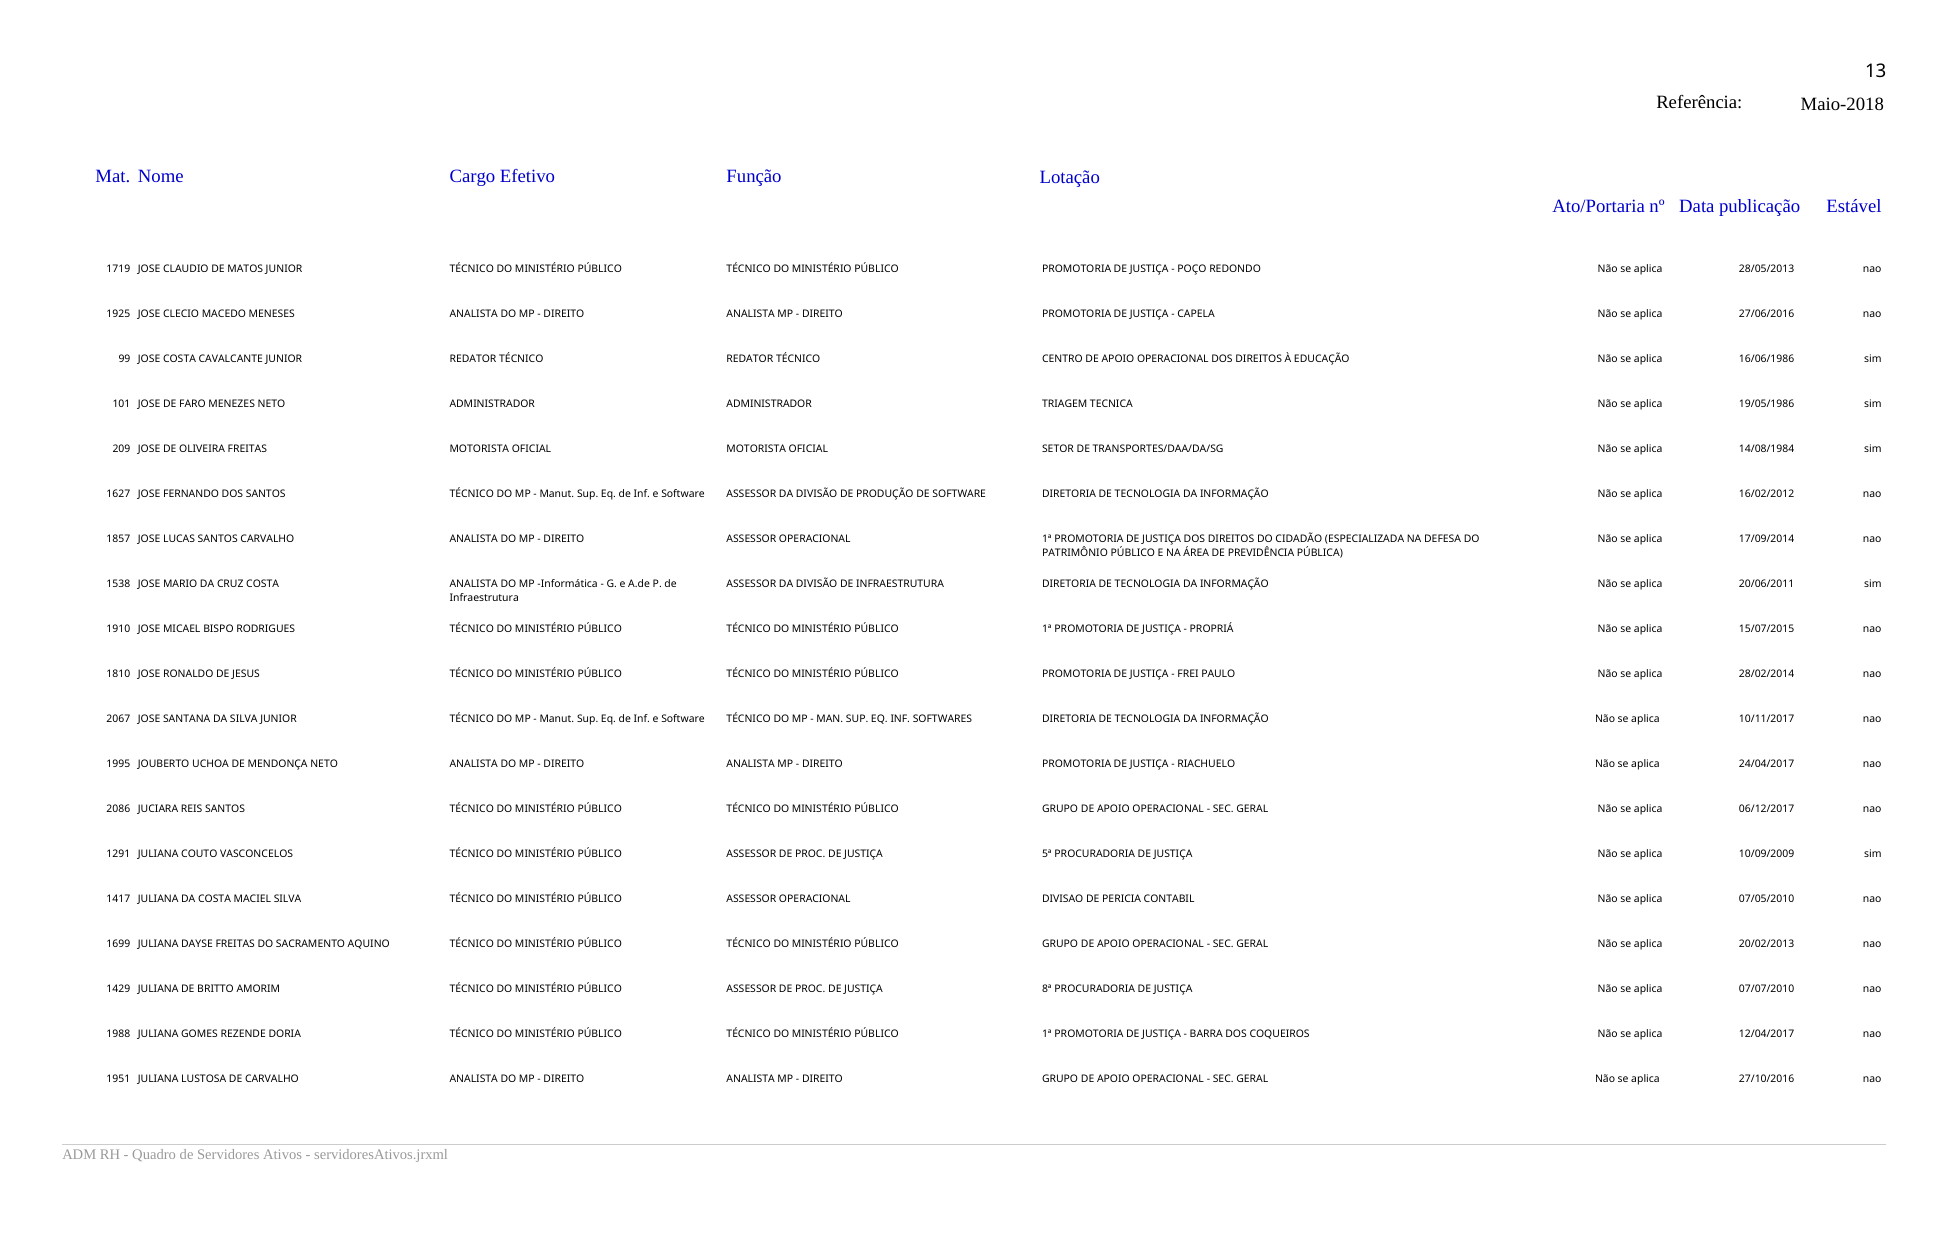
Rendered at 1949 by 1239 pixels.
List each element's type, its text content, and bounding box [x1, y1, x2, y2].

table_cell Não se aplica [1547, 846, 1662, 891]
table_cell [1794, 756, 1803, 801]
table_cell sim [1803, 351, 1881, 396]
table_cell TÉCNICO DO MINISTÉRIO PÚBLICO [726, 936, 1030, 981]
table_cell [1538, 666, 1547, 711]
table_cell [1030, 711, 1042, 756]
table_cell 101 [68, 396, 130, 441]
table_cell JOSE MARIO DA CRUZ COSTA [138, 576, 443, 621]
table_cell REDATOR TÉCNICO [449, 351, 723, 396]
table_cell 1ª PROMOTORIA DE JUSTIÇA DOS DIREITOS DO CIDADÃO (ESPECIALIZADA NA DEFESA DO PATRIMÔNIO PÚBLICO E NA ÁREA DE PREVIDÊNCIA PÚBLICA) [1042, 531, 1538, 576]
table_cell [130, 756, 138, 801]
table_cell 16/02/2012 [1662, 486, 1794, 531]
table_cell nao [1803, 801, 1881, 846]
table_cell ANALISTA DO MP - DIREITO [449, 756, 723, 801]
table_cell ASSESSOR DE PROC. DE JUSTIÇA [726, 981, 1030, 1026]
table_cell TÉCNICO DO MINISTÉRIO PÚBLICO [449, 801, 723, 846]
table_cell JULIANA DE BRITTO AMORIM [138, 981, 443, 1026]
table_cell 1810 [68, 666, 130, 711]
table_cell [1538, 396, 1547, 441]
table_cell [0, 396, 68, 441]
table_cell [1881, 396, 1948, 441]
table_cell [130, 621, 138, 666]
table_cell Não se aplica [1547, 531, 1662, 576]
table_cell [1794, 486, 1803, 531]
table_cell 1857 [68, 531, 130, 576]
table_cell 99 [68, 351, 130, 396]
table_cell [1794, 981, 1803, 1026]
table_cell [1881, 441, 1948, 486]
table_cell [803, 166, 1039, 195]
table_cell 2086 [68, 801, 130, 846]
table_cell [1538, 756, 1547, 801]
table_cell 1417 [68, 891, 130, 936]
table_cell [130, 846, 138, 891]
table_cell 1995 [68, 756, 130, 801]
table_cell Não se aplica [1547, 396, 1662, 441]
table_cell [1884, 93, 1948, 121]
table_cell [203, 196, 449, 225]
table_cell [443, 1071, 449, 1116]
table_cell ASSESSOR DA DIVISÃO DE PRODUÇÃO DE SOFTWARE [726, 486, 1030, 531]
table_cell 10/11/2017 [1662, 711, 1794, 756]
table_cell JULIANA LUSTOSA DE CARVALHO [138, 1071, 443, 1116]
table_cell Não se aplica [1547, 306, 1662, 351]
table_cell [1881, 846, 1948, 891]
table_cell [1030, 351, 1042, 396]
table_cell [1030, 756, 1042, 801]
table_cell 2067 [68, 711, 130, 756]
table_cell [1030, 666, 1042, 711]
table_header [1665, 165, 1800, 195]
table_cell REDATOR TÉCNICO [726, 351, 1030, 396]
table_cell [1794, 666, 1803, 711]
table_cell [130, 981, 138, 1026]
table_cell nao [1803, 1026, 1881, 1071]
table_cell 209 [68, 441, 130, 486]
table_cell Não se aplica [1547, 486, 1662, 531]
table_cell [0, 531, 68, 576]
table_cell [1881, 891, 1948, 936]
table_cell [1538, 846, 1547, 891]
table_cell [1794, 351, 1803, 396]
table_cell TÉCNICO DO MINISTÉRIO PÚBLICO [449, 981, 723, 1026]
table_cell Maio-2018 [1756, 93, 1884, 121]
table_cell [0, 123, 1948, 163]
table_cell [1881, 576, 1948, 621]
table_cell 1910 [68, 621, 130, 666]
table_cell [1794, 306, 1803, 351]
table_cell 13 [1731, 57, 1886, 84]
table_cell [1665, 165, 1800, 225]
table_cell JULIANA GOMES REZENDE DORIA [138, 1026, 443, 1071]
table_cell 1ª PROMOTORIA DE JUSTIÇA - BARRA DOS COQUEIROS [1042, 1026, 1538, 1071]
table_cell [138, 165, 203, 225]
table_cell [1886, 57, 1948, 84]
table_cell SETOR DE TRANSPORTES/DAA/DA/SG [1042, 441, 1538, 486]
table_cell [0, 981, 68, 1026]
table_cell [443, 306, 449, 351]
table_cell [0, 576, 68, 621]
table_cell [1881, 196, 1948, 225]
table_cell [1794, 801, 1803, 846]
table_cell nao [1803, 261, 1881, 306]
table_cell ADM RH - Quadro de Servidores Ativos - servidoresAtivos.jrxml [62, 1145, 1886, 1168]
table_cell Não se aplica [1547, 351, 1662, 396]
table_cell [1196, 196, 1529, 225]
table_cell [1030, 576, 1042, 621]
table_cell 07/05/2010 [1662, 891, 1794, 936]
table_cell [1881, 936, 1948, 981]
table_cell 1627 [68, 486, 130, 531]
table_cell [1030, 981, 1042, 1026]
table_cell [443, 261, 449, 306]
table_cell [443, 936, 449, 981]
table_cell [443, 891, 449, 936]
table_cell TÉCNICO DO MINISTÉRIO PÚBLICO [449, 261, 723, 306]
table_cell nao [1803, 711, 1881, 756]
table_cell [130, 711, 138, 756]
table_cell sim [1803, 846, 1881, 891]
table_cell ANALISTA DO MP -Informática - G. e A.de P. de Infraestrutura [449, 576, 723, 621]
table_cell nao [1803, 531, 1881, 576]
table_cell [0, 244, 1948, 253]
table_cell [0, 253, 1948, 261]
table_cell [1030, 936, 1042, 981]
table_cell [1538, 261, 1547, 306]
table_cell [1881, 531, 1948, 576]
table_cell [1881, 1071, 1948, 1116]
table_cell [0, 891, 68, 936]
table_header Mat. [68, 165, 130, 195]
table_cell JOSE CLECIO MACEDO MENESES [138, 306, 443, 351]
table_cell 1719 [68, 261, 130, 306]
table_cell Não se aplica [1547, 756, 1662, 801]
table_cell [1529, 165, 1664, 225]
table_cell [0, 801, 68, 846]
table_cell [130, 531, 138, 576]
table_cell TÉCNICO DO MINISTÉRIO PÚBLICO [449, 621, 723, 666]
table_cell GRUPO DE APOIO OPERACIONAL - SEC. GERAL [1042, 1071, 1538, 1116]
table_header [0, 0, 1948, 57]
table_cell TÉCNICO DO MINISTÉRIO PÚBLICO [449, 936, 723, 981]
table_cell [0, 351, 68, 396]
table_cell [443, 846, 449, 891]
table_cell [443, 621, 449, 666]
table_cell ASSESSOR OPERACIONAL [726, 531, 1030, 576]
table_cell 10/09/2009 [1662, 846, 1794, 891]
table_cell [443, 1026, 449, 1071]
table_cell [0, 261, 68, 306]
table_cell [1030, 1026, 1042, 1071]
table_cell JOSE DE OLIVEIRA FREITAS [138, 441, 443, 486]
table_cell [1881, 351, 1948, 396]
table_cell [0, 93, 1656, 121]
table_cell 28/02/2014 [1662, 666, 1794, 711]
table_cell JOSE LUCAS SANTOS CARVALHO [138, 531, 443, 576]
table_cell [684, 196, 726, 225]
table_cell [443, 756, 449, 801]
table_cell [1794, 621, 1803, 666]
table_cell nao [1803, 486, 1881, 531]
table_cell DIRETORIA DE TECNOLOGIA DA INFORMAÇÃO [1042, 576, 1538, 621]
table_cell [130, 441, 138, 486]
table_cell [68, 165, 130, 225]
table_cell GRUPO DE APOIO OPERACIONAL - SEC. GERAL [1042, 801, 1538, 846]
table_cell [0, 936, 68, 981]
table_cell [1030, 531, 1042, 576]
table_cell nao [1803, 666, 1881, 711]
table_cell [1196, 166, 1529, 195]
table_cell ANALISTA DO MP - DIREITO [449, 531, 723, 576]
table_cell [1538, 1026, 1547, 1071]
table_cell CENTRO DE APOIO OPERACIONAL DOS DIREITOS À EDUCAÇÃO [1042, 351, 1538, 396]
table_cell [130, 486, 138, 531]
table_cell nao [1803, 1071, 1881, 1116]
table_cell [1538, 531, 1547, 576]
table_cell JUCIARA REIS SANTOS [138, 801, 443, 846]
table_cell JULIANA DA COSTA MACIEL SILVA [138, 891, 443, 936]
table_cell 12/04/2017 [1662, 1026, 1794, 1071]
table_cell JULIANA DAYSE FREITAS DO SACRAMENTO AQUINO [138, 936, 443, 981]
table_cell [0, 57, 1731, 84]
table_cell [1881, 981, 1948, 1026]
table_cell [1881, 756, 1948, 801]
table_cell JULIANA COUTO VASCONCELOS [138, 846, 443, 891]
table_cell 1291 [68, 846, 130, 891]
table_cell [1794, 936, 1803, 981]
table_cell ADMINISTRADOR [726, 396, 1030, 441]
table_cell Não se aplica [1547, 621, 1662, 666]
table_cell [1030, 306, 1042, 351]
table_cell [1794, 711, 1803, 756]
table_cell [0, 621, 68, 666]
table_cell [1794, 891, 1803, 936]
table_cell TÉCNICO DO MINISTÉRIO PÚBLICO [726, 261, 1030, 306]
table_cell [130, 576, 138, 621]
table_cell [1881, 306, 1948, 351]
table_cell [1794, 846, 1803, 891]
table_cell [803, 196, 1039, 225]
table_cell [449, 165, 684, 225]
table_cell [1538, 576, 1547, 621]
table_cell [1881, 711, 1948, 756]
table_cell [1538, 801, 1547, 846]
table_cell [1881, 166, 1948, 195]
table_cell [130, 166, 138, 195]
table_cell [1030, 1071, 1042, 1116]
table_cell [0, 846, 68, 891]
table_header Cargo Efetivo [449, 165, 684, 195]
table_cell ANALISTA MP - DIREITO [726, 756, 1030, 801]
table_cell 28/05/2013 [1662, 261, 1794, 306]
table_cell 1ª PROMOTORIA DE JUSTIÇA - PROPRIÁ [1042, 621, 1538, 666]
table_cell [0, 1116, 1948, 1144]
table_cell [443, 441, 449, 486]
table_cell [130, 801, 138, 846]
table_cell [0, 666, 68, 711]
table_cell PROMOTORIA DE JUSTIÇA - CAPELA [1042, 306, 1538, 351]
table_cell [130, 891, 138, 936]
table_cell TÉCNICO DO MP - Manut. Sup. Eq. de Inf. e Software [449, 711, 723, 756]
table_cell PROMOTORIA DE JUSTIÇA - POÇO REDONDO [1042, 261, 1538, 306]
table_cell [1030, 801, 1042, 846]
table_cell [203, 166, 449, 195]
table_cell Não se aplica [1547, 801, 1662, 846]
table_cell [0, 306, 68, 351]
table_cell [1794, 531, 1803, 576]
table_cell 07/07/2010 [1662, 981, 1794, 1026]
table_cell [130, 936, 138, 981]
table_cell Não se aplica [1547, 981, 1662, 1026]
table_cell JOSE CLAUDIO DE MATOS JUNIOR [138, 261, 443, 306]
table_cell [0, 225, 1948, 244]
table_cell 27/06/2016 [1662, 306, 1794, 351]
table_header Função [726, 165, 803, 195]
table_cell [1794, 396, 1803, 441]
table_cell [1538, 981, 1547, 1026]
table_cell TÉCNICO DO MINISTÉRIO PÚBLICO [449, 666, 723, 711]
table_cell Ato/Portaria nº [1529, 195, 1664, 225]
table_cell TÉCNICO DO MINISTÉRIO PÚBLICO [726, 621, 1030, 666]
table_cell [1538, 486, 1547, 531]
table_cell 20/06/2011 [1662, 576, 1794, 621]
table_cell [443, 351, 449, 396]
table_cell 17/09/2014 [1662, 531, 1794, 576]
table_cell Não se aplica [1547, 1026, 1662, 1071]
table_cell Não se aplica [1547, 261, 1662, 306]
table_cell [1881, 261, 1948, 306]
table_cell nao [1803, 981, 1881, 1026]
table_cell JOSE FERNANDO DOS SANTOS [138, 486, 443, 531]
table_cell TÉCNICO DO MINISTÉRIO PÚBLICO [726, 666, 1030, 711]
table_cell Lotação [1039, 166, 1196, 196]
table_cell [0, 756, 68, 801]
table_cell ANALISTA DO MP - DIREITO [449, 1071, 723, 1116]
table_cell [1538, 351, 1547, 396]
table_cell JOSE RONALDO DE JESUS [138, 666, 443, 711]
table_cell DIRETORIA DE TECNOLOGIA DA INFORMAÇÃO [1042, 486, 1538, 531]
table_cell [1794, 441, 1803, 486]
table_cell Não se aplica [1547, 576, 1662, 621]
table_cell [1886, 1144, 1948, 1168]
table_cell [1881, 621, 1948, 666]
table_cell JOSE COSTA CAVALCANTE JUNIOR [138, 351, 443, 396]
table_cell [1030, 891, 1042, 936]
table_cell [726, 165, 803, 225]
table_cell JOSE MICAEL BISPO RODRIGUES [138, 621, 443, 666]
table_cell TÉCNICO DO MINISTÉRIO PÚBLICO [449, 846, 723, 891]
table_cell [1538, 1071, 1547, 1116]
table_cell [443, 396, 449, 441]
table_cell TRIAGEM TECNICA [1042, 396, 1538, 441]
table_cell ANALISTA MP - DIREITO [726, 1071, 1030, 1116]
table_cell 06/12/2017 [1662, 801, 1794, 846]
table_cell JOUBERTO UCHOA DE MENDONÇA NETO [138, 756, 443, 801]
table_cell [1881, 486, 1948, 531]
table_cell 1951 [68, 1071, 130, 1116]
table_cell [1030, 486, 1042, 531]
table_cell [0, 1026, 68, 1071]
table_cell 27/10/2016 [1662, 1071, 1794, 1116]
table_cell 24/04/2017 [1662, 756, 1794, 801]
table_cell nao [1803, 891, 1881, 936]
table_cell [1794, 1071, 1803, 1116]
table_cell [1030, 846, 1042, 891]
table_cell 1925 [68, 306, 130, 351]
table_cell [1794, 261, 1803, 306]
table_cell [1538, 711, 1547, 756]
table_cell [1803, 165, 1881, 225]
table_cell [1881, 1026, 1948, 1071]
table_cell ASSESSOR OPERACIONAL [726, 891, 1030, 936]
table_cell nao [1803, 936, 1881, 981]
table_cell [1794, 576, 1803, 621]
table_cell ANALISTA MP - DIREITO [726, 306, 1030, 351]
table_cell PROMOTORIA DE JUSTIÇA - FREI PAULO [1042, 666, 1538, 711]
table_cell [130, 351, 138, 396]
table_cell [130, 306, 138, 351]
table_cell 14/08/1984 [1662, 441, 1794, 486]
table_cell Referência: [1656, 91, 1754, 123]
table_cell ASSESSOR DE PROC. DE JUSTIÇA [726, 846, 1030, 891]
table_cell Não se aplica [1547, 936, 1662, 981]
table_cell 1538 [68, 576, 130, 621]
table_cell 15/07/2015 [1662, 621, 1794, 666]
table_cell 5ª PROCURADORIA DE JUSTIÇA [1042, 846, 1538, 891]
table_cell [443, 531, 449, 576]
table_cell [130, 261, 138, 306]
table_header Nome [138, 165, 203, 195]
table_cell [0, 711, 68, 756]
table_header [1529, 165, 1664, 195]
table_cell TÉCNICO DO MINISTÉRIO PÚBLICO [449, 1026, 723, 1071]
table_cell 8ª PROCURADORIA DE JUSTIÇA [1042, 981, 1538, 1026]
table_cell [0, 166, 68, 195]
table_cell [443, 666, 449, 711]
table_cell [130, 1026, 138, 1071]
table_cell 1429 [68, 981, 130, 1026]
table_cell nao [1803, 621, 1881, 666]
table_cell Data publicação [1665, 195, 1800, 225]
table_cell sim [1803, 396, 1881, 441]
table_cell [1794, 1026, 1803, 1071]
table_header [1803, 165, 1881, 195]
table_cell 19/05/1986 [1662, 396, 1794, 441]
table_cell [130, 1071, 138, 1116]
table_cell MOTORISTA OFICIAL [726, 441, 1030, 486]
table_cell [0, 85, 1948, 91]
table_cell JOSE DE FARO MENEZES NETO [138, 396, 443, 441]
table_cell 16/06/1986 [1662, 351, 1794, 396]
table_cell MOTORISTA OFICIAL [449, 441, 723, 486]
table_cell ADMINISTRADOR [449, 396, 723, 441]
table_cell [443, 576, 449, 621]
table_cell [0, 196, 68, 225]
table_cell nao [1803, 756, 1881, 801]
table_cell GRUPO DE APOIO OPERACIONAL - SEC. GERAL [1042, 936, 1538, 981]
table_cell [1030, 261, 1042, 306]
table_cell [130, 666, 138, 711]
table_cell JOSE SANTANA DA SILVA JUNIOR [138, 711, 443, 756]
table_cell [443, 981, 449, 1026]
table_cell [130, 196, 138, 225]
table_cell [1538, 621, 1547, 666]
table_cell DIRETORIA DE TECNOLOGIA DA INFORMAÇÃO [1042, 711, 1538, 756]
table_cell [1881, 666, 1948, 711]
table_cell [443, 801, 449, 846]
table_cell TÉCNICO DO MP - MAN. SUP. EQ. INF. SOFTWARES [726, 711, 1030, 756]
table_cell [1538, 936, 1547, 981]
table_cell [0, 1144, 62, 1168]
table_cell [1538, 441, 1547, 486]
table_cell ANALISTA DO MP - DIREITO [449, 306, 723, 351]
table_cell Não se aplica [1547, 666, 1662, 711]
table_cell [1538, 306, 1547, 351]
table_cell [0, 1071, 68, 1116]
table_cell [1538, 891, 1547, 936]
table_cell Estável [1803, 195, 1881, 225]
table_cell [130, 396, 138, 441]
table_cell PROMOTORIA DE JUSTIÇA - RIACHUELO [1042, 756, 1538, 801]
table_cell [684, 166, 726, 195]
table_cell Não se aplica [1547, 441, 1662, 486]
table_cell [1030, 441, 1042, 486]
table_cell [443, 486, 449, 531]
table_cell [1881, 801, 1948, 846]
table_cell 1988 [68, 1026, 130, 1071]
table_cell [1030, 396, 1042, 441]
table_cell ASSESSOR DA DIVISÃO DE INFRAESTRUTURA [726, 576, 1030, 621]
table_cell DIVISAO DE PERICIA CONTABIL [1042, 891, 1538, 936]
table_cell [1030, 621, 1042, 666]
table_cell [1039, 165, 1196, 225]
table_cell 20/02/2013 [1662, 936, 1794, 981]
table_cell [443, 711, 449, 756]
table_cell TÉCNICO DO MINISTÉRIO PÚBLICO [726, 801, 1030, 846]
table_cell [0, 441, 68, 486]
table_cell TÉCNICO DO MP - Manut. Sup. Eq. de Inf. e Software [449, 486, 723, 531]
table_cell 1699 [68, 936, 130, 981]
table_cell sim [1803, 576, 1881, 621]
table_cell Não se aplica [1547, 711, 1662, 756]
table_cell Não se aplica [1547, 1071, 1662, 1116]
table_cell sim [1803, 441, 1881, 486]
table_cell Não se aplica [1547, 891, 1662, 936]
table_cell [0, 486, 68, 531]
table_cell TÉCNICO DO MINISTÉRIO PÚBLICO [726, 1026, 1030, 1071]
table_cell TÉCNICO DO MINISTÉRIO PÚBLICO [449, 891, 723, 936]
table_cell nao [1803, 306, 1881, 351]
